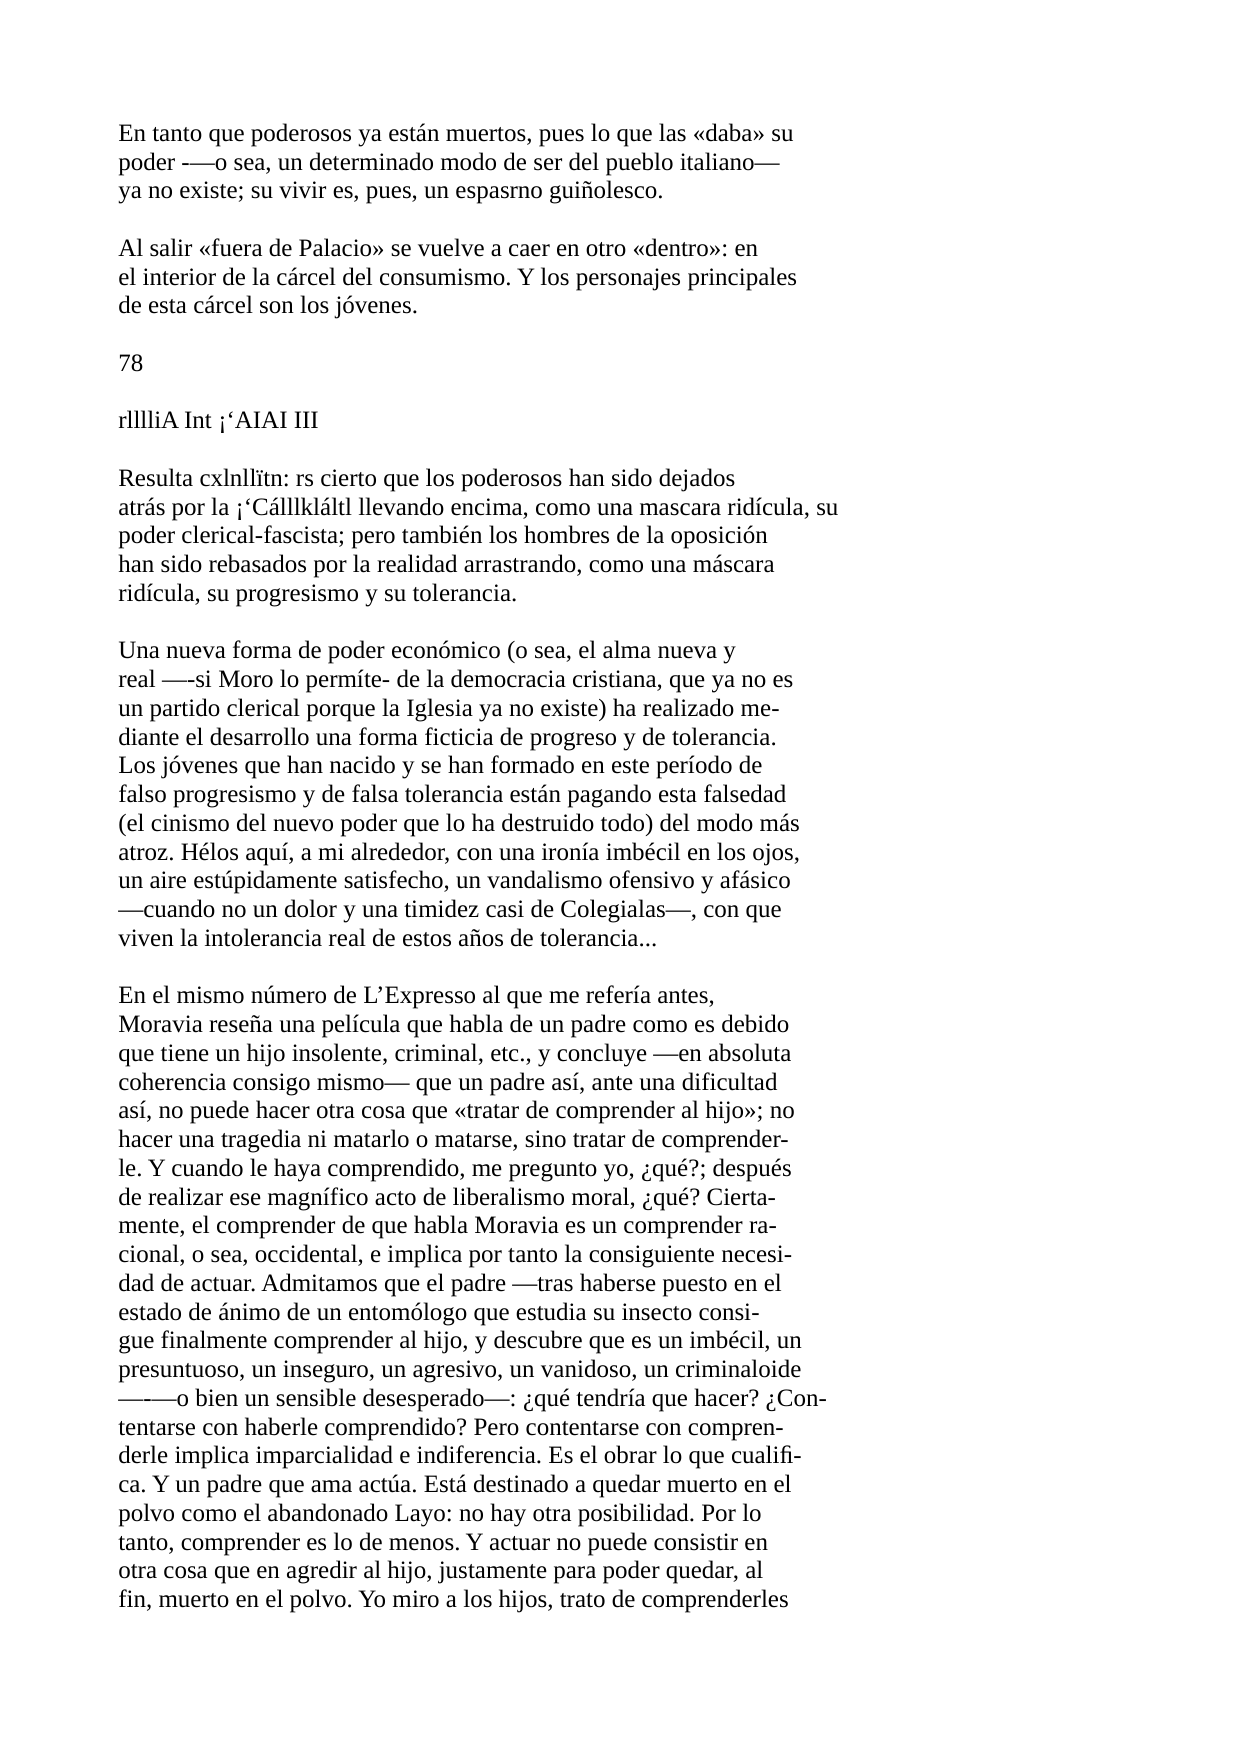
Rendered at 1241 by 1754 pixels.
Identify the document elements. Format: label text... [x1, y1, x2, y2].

text estado de ánimo de un entomólogo que estudia su insecto consi- [118, 1297, 1122, 1326]
text Una nueva forma de poder económico (o sea, el alma nueva y [118, 636, 1122, 664]
text Al salir «fuera de Palacio» se vuelve a caer en otro «dentro»: en [118, 233, 1122, 262]
text poder -—o sea, un determinado modo de ser del pueblo italiano— [118, 147, 1122, 176]
text le. Y cuando le haya comprendido, me pregunto yo, ¿qué?; después [118, 1153, 1122, 1182]
text de realizar ese magnífico acto de liberalismo moral, ¿qué? Cierta- [118, 1182, 1122, 1211]
text hacer una tragedia ni matarlo o matarse, sino tratar de comprender- [118, 1124, 1122, 1153]
text atroz. Hélos aquí, a mi alrededor, con una ironía imbécil en los ojos, [118, 837, 1122, 866]
text presuntuoso, un inseguro, un agresivo, un vanidoso, un criminaloide [118, 1354, 1122, 1383]
text polvo como el abandonado Layo: no hay otra posibilidad. Por lo [118, 1498, 1122, 1527]
text diante el desarrollo una forma ficticia de progreso y de tolerancia. [118, 722, 1122, 751]
text coherencia consigo mismo— que un padre así, ante una dificultad [118, 1067, 1122, 1096]
text ridícula, su progresismo y su tolerancia. [118, 578, 1122, 607]
text —cuando no un dolor y una timidez casi de Colegialas—, con que [118, 894, 1122, 923]
text cional, o sea, occidental, e implica por tanto la consiguiente necesi- [118, 1239, 1122, 1268]
text real —-si Moro lo permíte- de la democracia cristiana, que ya no es [118, 664, 1122, 693]
text un partido clerical porque la Iglesia ya no existe) ha realizado me- [118, 693, 1122, 722]
text Moravia reseña una película que habla de un padre como es debido [118, 1009, 1122, 1038]
text viven la intolerancia real de estos años de tolerancia... [118, 923, 1122, 952]
text dad de actuar. Admitamos que el padre —tras haberse puesto en el [118, 1268, 1122, 1297]
text el interior de la cárcel del consumismo. Y los personajes principales [118, 262, 1122, 291]
text otra cosa que en agredir al hijo, justamente para poder quedar, al [118, 1556, 1122, 1584]
text Resulta cxlnllïtn: rs cierto que los poderosos han sido dejados [118, 463, 1122, 492]
text En el mismo número de L’Expresso al que me refería antes, [118, 981, 1122, 1009]
text de esta cárcel son los jóvenes. [118, 291, 1122, 319]
text 78 [118, 348, 1122, 377]
text ya no existe; su vivir es, pues, un espasrno guiñolesco. [118, 176, 1122, 204]
text gue finalmente comprender al hijo, y descubre que es un imbécil, un [118, 1326, 1122, 1354]
text poder clerical-fascista; pero también los hombres de la oposición [118, 521, 1122, 549]
text tanto, comprender es lo de menos. Y actuar no puede consistir en [118, 1527, 1122, 1556]
text mente, el comprender de que habla Moravia es un comprender ra- [118, 1211, 1122, 1239]
text fin, muerto en el polvo. Yo miro a los hijos, trato de comprenderles [118, 1584, 1122, 1613]
text falso progresismo y de falsa tolerancia están pagando esta falsedad [118, 779, 1122, 808]
text ca. Y un padre que ama actúa. Está destinado a quedar muerto en el [118, 1469, 1122, 1498]
text (el cinismo del nuevo poder que lo ha destruido todo) del modo más [118, 808, 1122, 837]
text —-—o bien un sensible desesperado—: ¿qué tendría que hacer? ¿Con- [118, 1383, 1122, 1412]
text derle implica imparcialidad e indiferencia. Es el obrar lo que cualiﬁ- [118, 1441, 1122, 1469]
text han sido rebasados por la realidad arrastrando, como una máscara [118, 549, 1122, 578]
text así, no puede hacer otra cosa que «tratar de comprender al hijo»; no [118, 1096, 1122, 1124]
text En tanto que poderosos ya están muertos, pues lo que las «daba» su [118, 118, 1122, 147]
text un aire estúpidamente satisfecho, un vandalismo ofensivo y afásico [118, 866, 1122, 894]
text tentarse con haberle comprendido? Pero contentarse con compren- [118, 1412, 1122, 1441]
text que tiene un hijo insolente, criminal, etc., y concluye —en absoluta [118, 1038, 1122, 1067]
text Los jóvenes que han nacido y se han formado en este período de [118, 751, 1122, 779]
text rlllliA Int ¡‘AIAI III [118, 406, 1122, 434]
text atrás por la ¡‘Cálllkláltl llevando encima, como una mascara ridícula, su [118, 492, 1122, 521]
